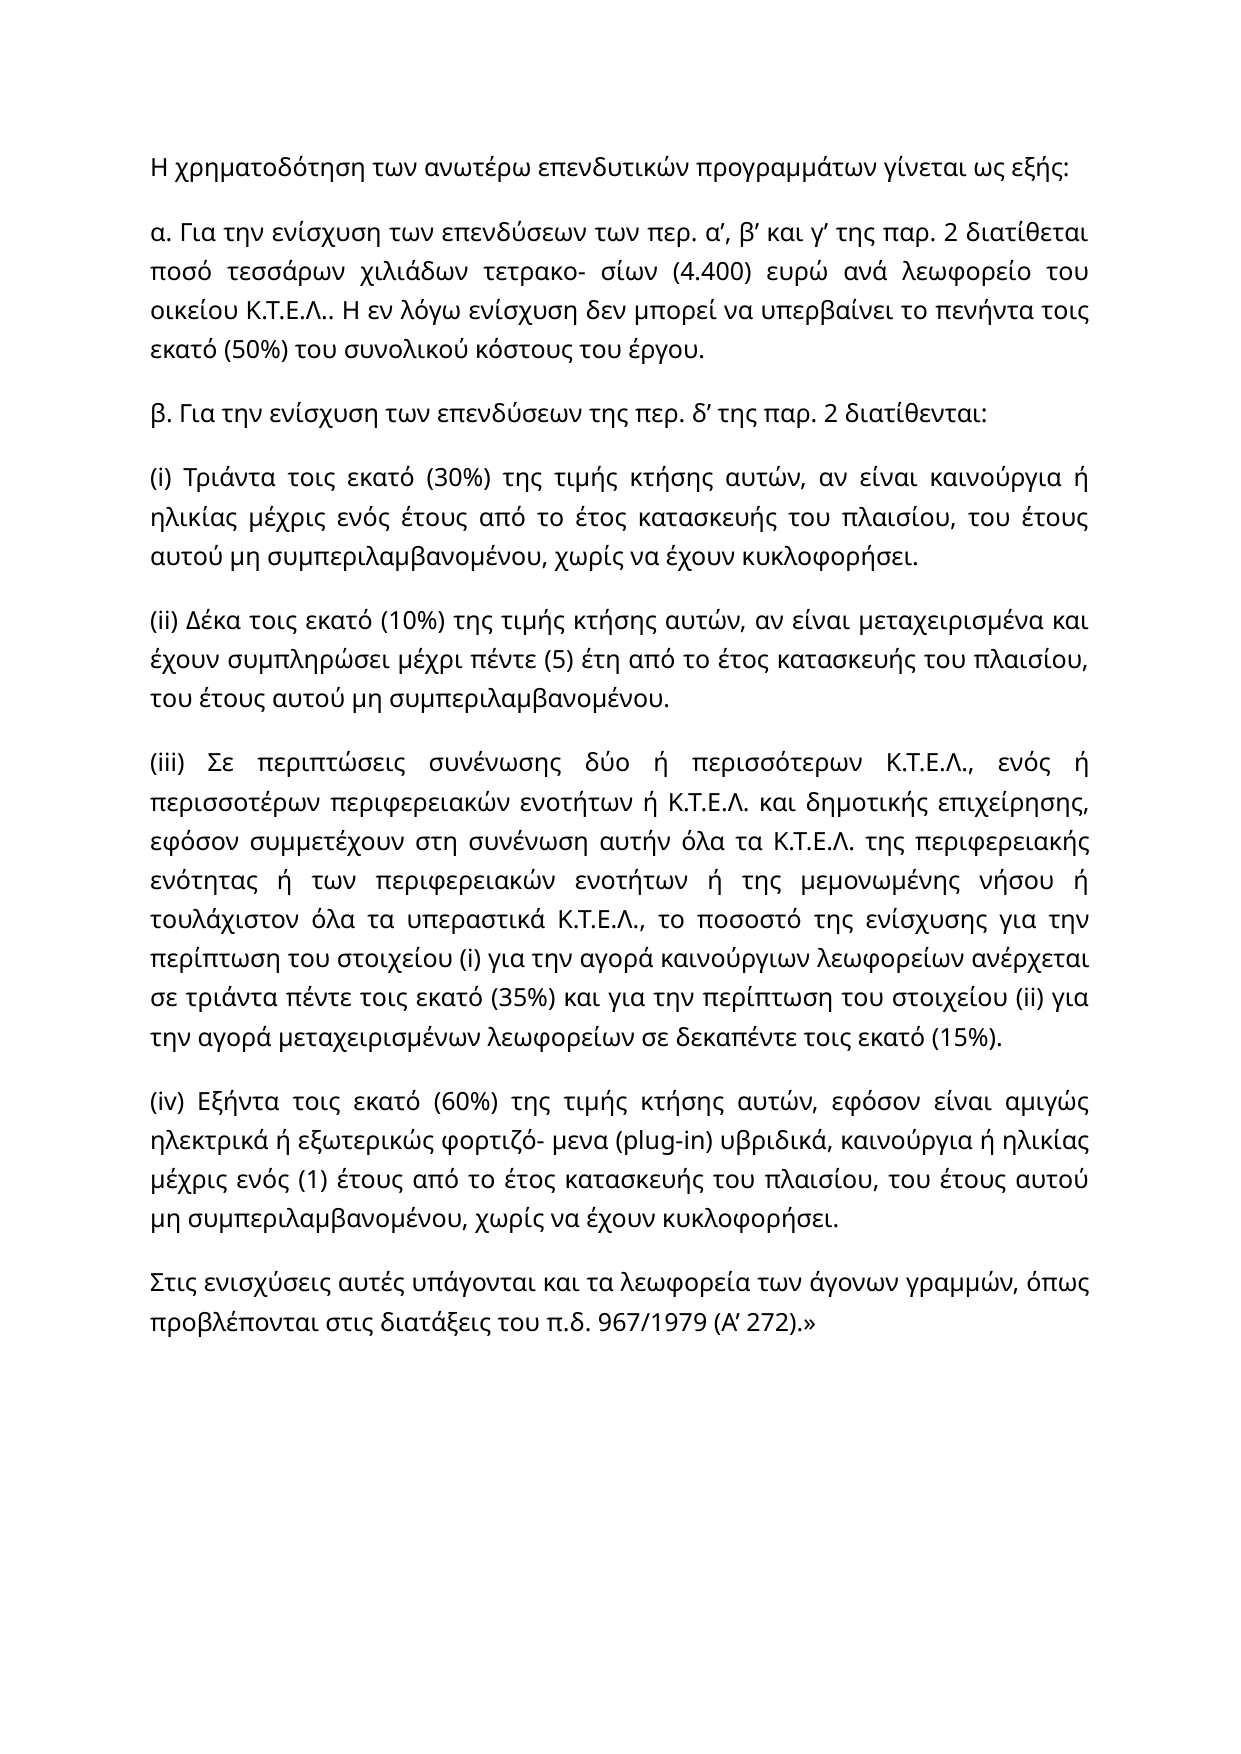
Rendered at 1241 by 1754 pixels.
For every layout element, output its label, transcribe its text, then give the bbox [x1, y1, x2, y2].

text (i) Τριάντα τοις εκατό (30%) της τιμής κτήσης αυτών, αν είναι καινούργια ή ηλικίας μέχρις ενός έτους από το έτος κατασκευής του πλαισίου, του έτους αυτού μη συμπεριλαμβανομένου, χωρίς να έχουν κυκλοφορήσει. [150, 460, 1090, 572]
text α. Για την ενίσχυση των επενδύσεων των περ. α’, β’ και γ’ της παρ. 2 διατίθεται ποσό τεσσάρων χιλιάδων τετρακο- σίων (4.400) ευρώ ανά λεωφορείο του οικείου Κ.Τ.Ε.Λ.. Η εν λόγω ενίσχυση δεν μπορεί να υπερβαίνει το πενήντα τοις εκατό (50%) του συνολικού κόστους του έργου. [150, 214, 1090, 366]
text (ii) Δέκα τοις εκατό (10%) της τιμής κτήσης αυτών, αν είναι μεταχειρισμένα και έχουν συμπληρώσει μέχρι πέντε (5) έτη από το έτος κατασκευής του πλαισίου, του έτους αυτού μη συμπεριλαμβανομένου. [150, 602, 1090, 715]
text Στις ενισχύσεις αυτές υπάγονται και τα λεωφορεία των άγονων γραμμών, όπως προβλέπονται στις διατάξεις του π.δ. 967/1979 (Α’ 272).» [150, 1265, 1090, 1338]
text (iii) Σε περιπτώσεις συνένωσης δύο ή περισσότερων Κ.Τ.Ε.Λ., ενός ή περισσοτέρων περιφερειακών ενοτήτων ή Κ.Τ.Ε.Λ. και δημοτικής επιχείρησης, εφόσον συμμετέχουν στη συνένωση αυτήν όλα τα Κ.Τ.Ε.Λ. της περιφερειακής ενότητας ή των περιφερειακών ενοτήτων ή της μεμονωμένης νήσου ή τουλάχιστον όλα τα υπεραστικά Κ.Τ.Ε.Λ., το ποσοστό της ενίσχυσης για την περίπτωση του στοιχείου (i) για την αγορά καινούργιων λεωφορείων ανέρχεται σε τριάντα πέντε τοις εκατό (35%) και για την περίπτωση του στοιχείου (ii) για την αγορά μεταχειρισμένων λεωφορείων σε δεκαπέντε τοις εκατό (15%). [150, 745, 1090, 1053]
text β. Για την ενίσχυση των επενδύσεων της περ. δ’ της παρ. 2 διατίθενται: [150, 396, 1090, 430]
text (iv) Εξήντα τοις εκατό (60%) της τιμής κτήσης αυτών, εφόσον είναι αμιγώς ηλεκτρικά ή εξωτερικώς φορτιζό- μενα (plug-in) υβριδικά, καινούργια ή ηλικίας μέχρις ενός (1) έτους από το έτος κατασκευής του πλαισίου, του έτους αυτού μη συμπεριλαμβανομένου, χωρίς να έχουν κυκλοφορήσει. [150, 1083, 1090, 1235]
text Η χρηματοδότηση των ανωτέρω επενδυτικών προγραμμάτων γίνεται ως εξής: [150, 150, 1090, 184]
